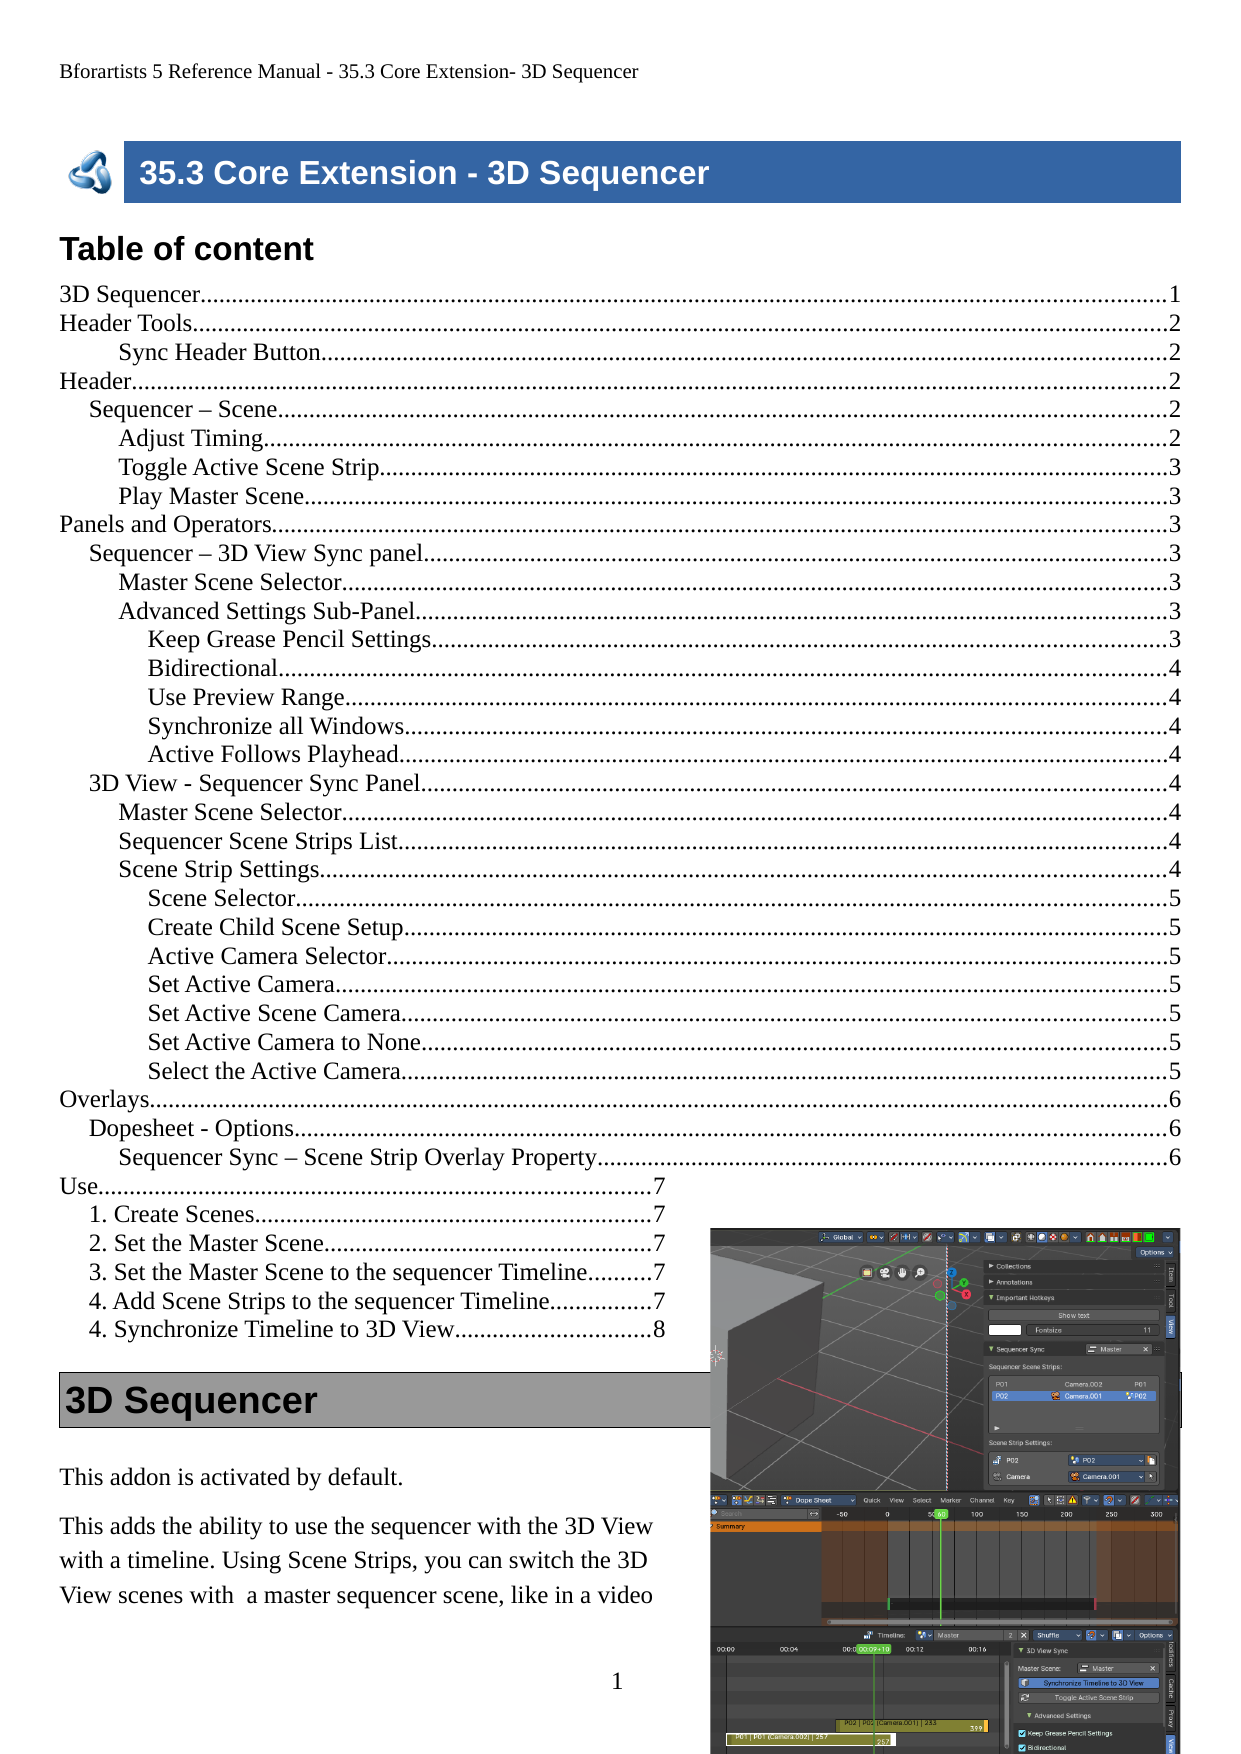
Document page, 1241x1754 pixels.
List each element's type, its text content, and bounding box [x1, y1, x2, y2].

text Overlays 6 [59, 1084, 1181, 1113]
text Set Active Camera 5 [147, 969, 1181, 998]
text 3D View - Sequencer Sync Panel 4 [88, 768, 1181, 797]
text Synchronize all Windows 4 [147, 711, 1181, 739]
text 3. Set the Master Scene to the sequencer Timeline 7 [88, 1257, 710, 1286]
text Sync Header Button 2 [118, 337, 1181, 366]
text Use Preview Range 4 [147, 682, 1181, 711]
text Active Follows Playhead 4 [147, 739, 1181, 768]
table_header [59, 141, 124, 203]
text 4. Add Scene Strips to the sequencer Timeline. 7 [88, 1286, 710, 1314]
text 2. Set the Master Scene 7 [88, 1228, 710, 1257]
text Header 2 [59, 366, 1181, 394]
picture [65, 147, 114, 197]
text Keep Grease Pencil Settings 3 [147, 624, 1181, 653]
text Sequencer – 3D View Sync panel 3 [88, 538, 1181, 567]
text Advanced Settings Sub-Panel 3 [118, 596, 1181, 624]
text 3D Sequencer 1 [59, 279, 1181, 308]
table_header 3D Sequencer [60, 1373, 710, 1427]
text Create Child Scene Setup 5 [147, 912, 1181, 941]
text Active Camera Selector 5 [147, 941, 1181, 969]
text Play Master Scene 3 [118, 481, 1181, 509]
text Sequencer Scene Strips List 4 [118, 826, 1181, 854]
table_header 35.3 Core Extension - 3D Sequencer [124, 141, 1181, 203]
text Sequencer – Scene 2 [88, 394, 1181, 423]
subtitle Table of content [59, 228, 1181, 267]
text Master Scene Selector 4 [118, 797, 1181, 826]
text Bidirectional 4 [147, 653, 1181, 682]
text Header Tools 2 [59, 308, 1181, 337]
text Adjust Timing 2 [118, 423, 1181, 452]
text Use 7 [59, 1171, 1181, 1199]
text Scene Selector 5 [147, 883, 1181, 912]
text Select the Active Camera 5 [147, 1056, 1181, 1084]
text Set Active Camera to None 5 [147, 1027, 1181, 1056]
text Scene Strip Settings 4 [118, 854, 1181, 883]
text Panels and Operators 3 [59, 509, 1181, 538]
text Toggle Active Scene Strip 3 [118, 452, 1181, 481]
text Master Scene Selector 3 [118, 567, 1181, 596]
text Set Active Scene Camera 5 [147, 998, 1181, 1027]
text 4. Synchronize Timeline to 3D View 8 [88, 1314, 710, 1343]
text This adds the ability to use the sequencer with the 3D View with a timeline. Using Scene Strips, you can switch the 3D View scenes with a master sequencer scene, like in a video [59, 1511, 710, 1608]
text Dopesheet - Options 6 [88, 1113, 1181, 1142]
text Sequencer Sync – Scene Strip Overlay Property 6 [118, 1142, 1181, 1171]
picture [710, 1228, 1181, 1754]
text 1. Create Scenes 7 [88, 1199, 1181, 1228]
text This addon is activated by default. [59, 1462, 710, 1491]
